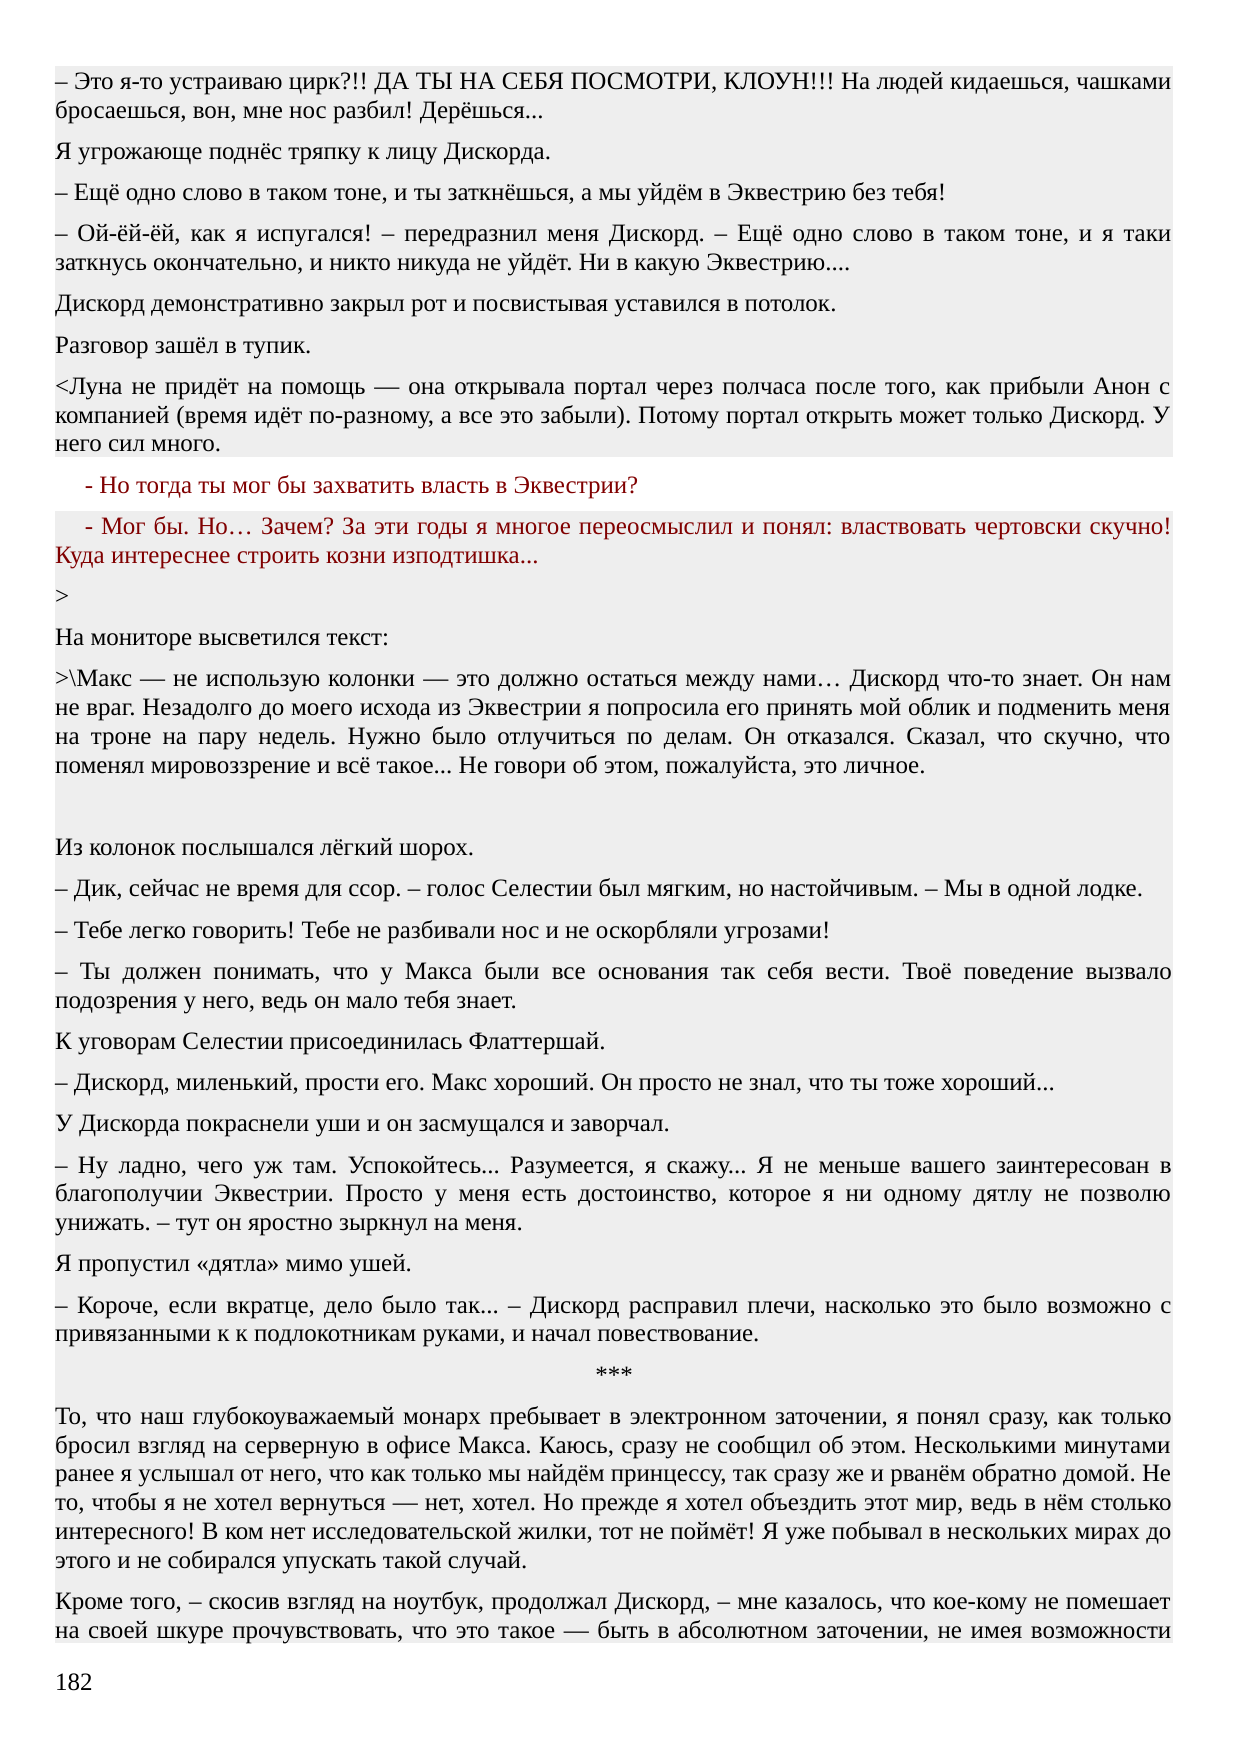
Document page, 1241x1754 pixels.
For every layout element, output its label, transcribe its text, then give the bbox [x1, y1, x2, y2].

text - Мог бы. Но… Зачем? За эти годы я многое переосмыслил и понял: властвовать чертовски скучно! Куда интереснее строить козни изподтишка... [55, 511, 1173, 568]
text <Луна не придёт на помощь — она открывала портал через полчаса после того, как прибыли Анон с компанией (время идёт по-разному, а все это забыли). Потому портал открыть может только Дискорд. У него сил много. [55, 371, 1173, 457]
text – Это я-то устраиваю цирк?!! ДА ТЫ НА СЕБЯ ПОСМОТРИ, КЛОУН!!! На людей кидаешься, чашками бросаешься, вон, мне нос разбил! Дерёшься... [55, 66, 1173, 123]
text Из колонок послышался лёгкий шорох. [55, 832, 1173, 861]
text К уговорам Селестии присоединилась Флаттершай. [55, 1026, 1173, 1055]
text На мониторе высветился текст: [55, 622, 1173, 651]
text – Ты должен понимать, что у Макса были все основания так себя вести. Твоё поведение вызвало подозрения у него, ведь он мало тебя знает. [55, 956, 1173, 1013]
text – Ещё одно слово в таком тоне, и ты заткнёшься, а мы уйдём в Эквестрию без тебя! [55, 177, 1173, 206]
text *** [55, 1360, 1173, 1388]
text - Но тогда ты мог бы захватить власть в Эквестрии? [55, 470, 1173, 498]
text У Дискорда покраснели уши и он засмущался и заворчал. [55, 1108, 1173, 1137]
text – Дискорд, миленький, прости его. Макс хороший. Он просто не знал, что ты тоже хороший... [55, 1067, 1173, 1096]
text – Ну ладно, чего уж там. Успокойтесь... Разумеется, я скажу... Я не меньше вашего заинтересован в благополучии Эквестрии. Просто у меня есть достоинство, которое я ни одному дятлу не позволю унижать. – тут он яростно зыркнул на меня. [55, 1150, 1173, 1236]
text Я угрожающе поднёс тряпку к лицу Дискорда. [55, 136, 1173, 165]
text – Короче, если вкратце, дело было так... – Дискорд расправил плечи, насколько это было возможно с привязанными к к подлокотникам руками, и начал повествование. [55, 1290, 1173, 1347]
text То, что наш глубокоуважаемый монарх пребывает в электронном заточении, я понял сразу, как только бросил взгляд на серверную в офисе Макса. Каюсь, сразу не сообщил об этом. Несколькими минутами ранее я услышал от него, что как только мы найдём принцессу, так сразу же и рванём обратно домой. Не то, чтобы я не хотел вернуться — нет, хотел. Но прежде я хотел объездить этот мир, ведь в нём столько интересного! В ком нет исследовательской жилки, тот не поймёт! Я уже побывал в нескольких мирах до этого и не собирался упускать такой случай. [55, 1401, 1173, 1573]
text Разговор зашёл в тупик. [55, 330, 1173, 358]
text Дискорд демонстративно закрыл рот и посвистывая уставился в потолок. [55, 288, 1173, 317]
text – Ой-ёй-ёй, как я испугался! – передразнил меня Дискорд. – Ещё одно слово в таком тоне, и я таки заткнусь окончательно, и никто никуда не уйдёт. Ни в какую Эквестрию.... [55, 218, 1173, 276]
text – Тебе легко говорить! Тебе не разбивали нос и не оскорбляли угрозами! [55, 915, 1173, 943]
text – Дик, сейчас не время для ссор. – голос Селестии был мягким, но настойчивым. – Мы в одной лодке. [55, 873, 1173, 902]
text >\Макс — не использую колонки — это должно остаться между нами… Дискорд что-то знает. Он нам не враг. Незадолго до моего исхода из Эквестрии я попросила его принять мой облик и подменить меня на троне на пару недель. Нужно было отлучиться по делам. Он отказался. Сказал, что скучно, что поменял мировоззрение и всё такое... Не говори об этом, пожалуйста, это личное. [55, 663, 1173, 778]
text Я пропустил «дятла» мимо ушей. [55, 1248, 1173, 1277]
text Кроме того, – скосив взгляд на ноутбук, продолжал Дискорд, – мне казалось, что кое-кому не помешает на своей шкуре прочувствовать, что это такое — быть в абсолютном заточении, не имея возможности [55, 1586, 1173, 1643]
text > [55, 581, 1173, 610]
